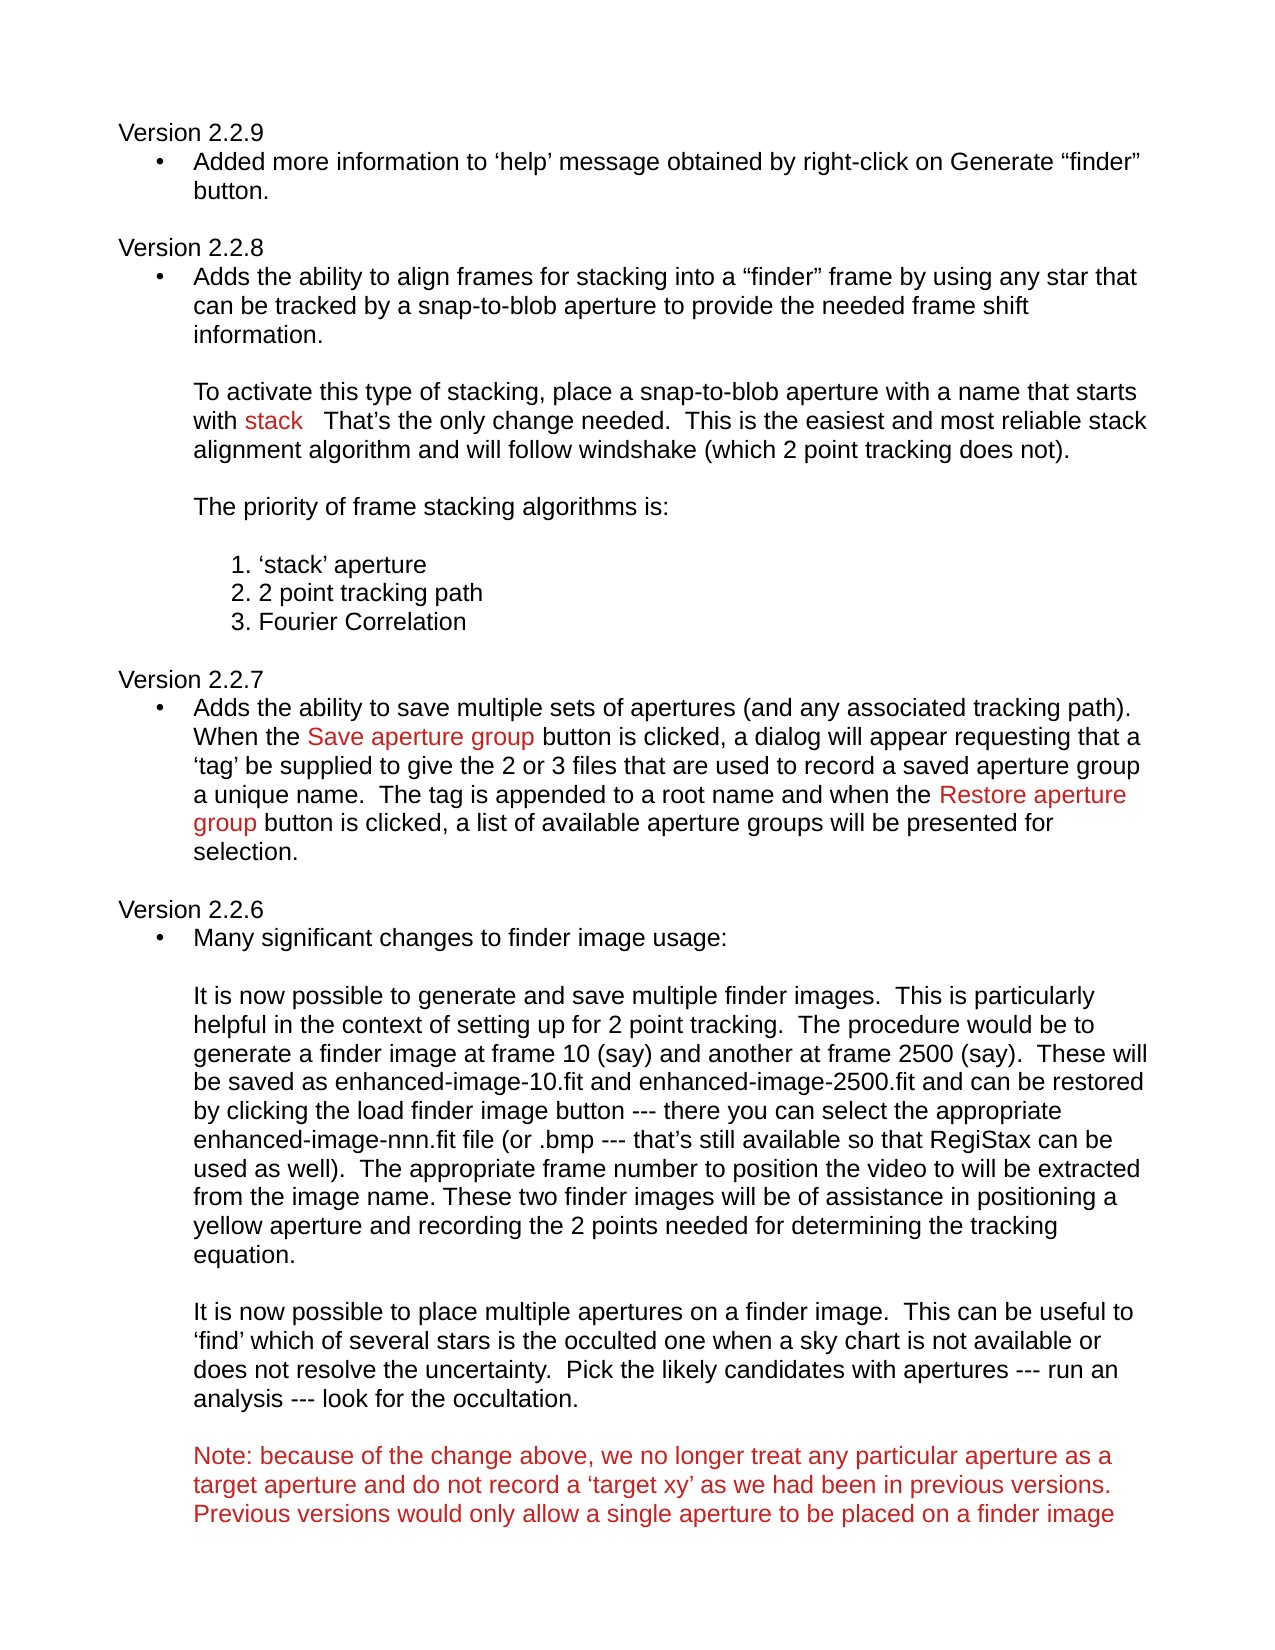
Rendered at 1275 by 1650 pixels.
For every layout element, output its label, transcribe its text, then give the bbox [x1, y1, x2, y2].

list 1. ‘stack’ aperture 2. 2 point tracking path 3. Fourier Correlation [193, 549, 1157, 664]
list Adds the ability to align frames for stacking into a “finder” frame by using any star that can be tracked by a snap-to-blob aperture to provide the needed frame shift information. To activate this type of stacking, place a snap-to-blob aperture with a name that starts with stack That’s the only change needed. This is the easiest and most reliable stack alignment algorithm and will follow windshake (which 2 point tracking does not). The priority of frame stacking algorithms is: [156, 262, 1157, 549]
list Added more information to ‘help’ message obtained by right-click on Generate “finder” button. [156, 147, 1157, 233]
list Adds the ability to save multiple sets of apertures (and any associated tracking path). When the Save aperture group button is clicked, a dialog will appear requesting that a ‘tag’ be supplied to give the 2 or 3 files that are used to record a saved aperture group a unique name. The tag is appended to a root name and when the Restore aperture group button is clicked, a list of available aperture groups will be presented for selection. [156, 693, 1157, 895]
text Version 2.2.9 [118, 118, 1157, 147]
text Version 2.2.8 [118, 233, 1157, 262]
text Version 2.2.6 [118, 895, 1157, 923]
text Version 2.2.7 [118, 664, 1157, 693]
list Many significant changes to finder image usage: It is now possible to generate and save multiple finder images. This is particularly helpful in the context of setting up for 2 point tracking. The procedure would be to generate a finder image at frame 10 (say) and another at frame 2500 (say). These will be saved as enhanced-image-10.fit and enhanced-image-2500.fit and can be restored by clicking the load finder image button --- there you can select the appropriate enhanced-image-nnn.fit file (or .bmp --- that’s still available so that RegiStax can be used as well). The appropriate frame number to position the video to will be extracted from the image name. These two finder images will be of assistance in positioning a yellow aperture and recording the 2 points needed for determining the tracking equation. It is now possible to place multiple apertures on a finder image. This can be useful to ‘find’ which of several stars is the occulted one when a sky chart is not available or does not resolve the uncertainty. Pick the likely candidates with apertures --- run an analysis --- look for the occultation. Note: because of the change above, we no longer treat any particular aperture as a target aperture and do not record a ‘target xy’ as we had been in previous versions. Previous versions would only allow a single aperture to be placed on a finder image [156, 923, 1157, 1527]
